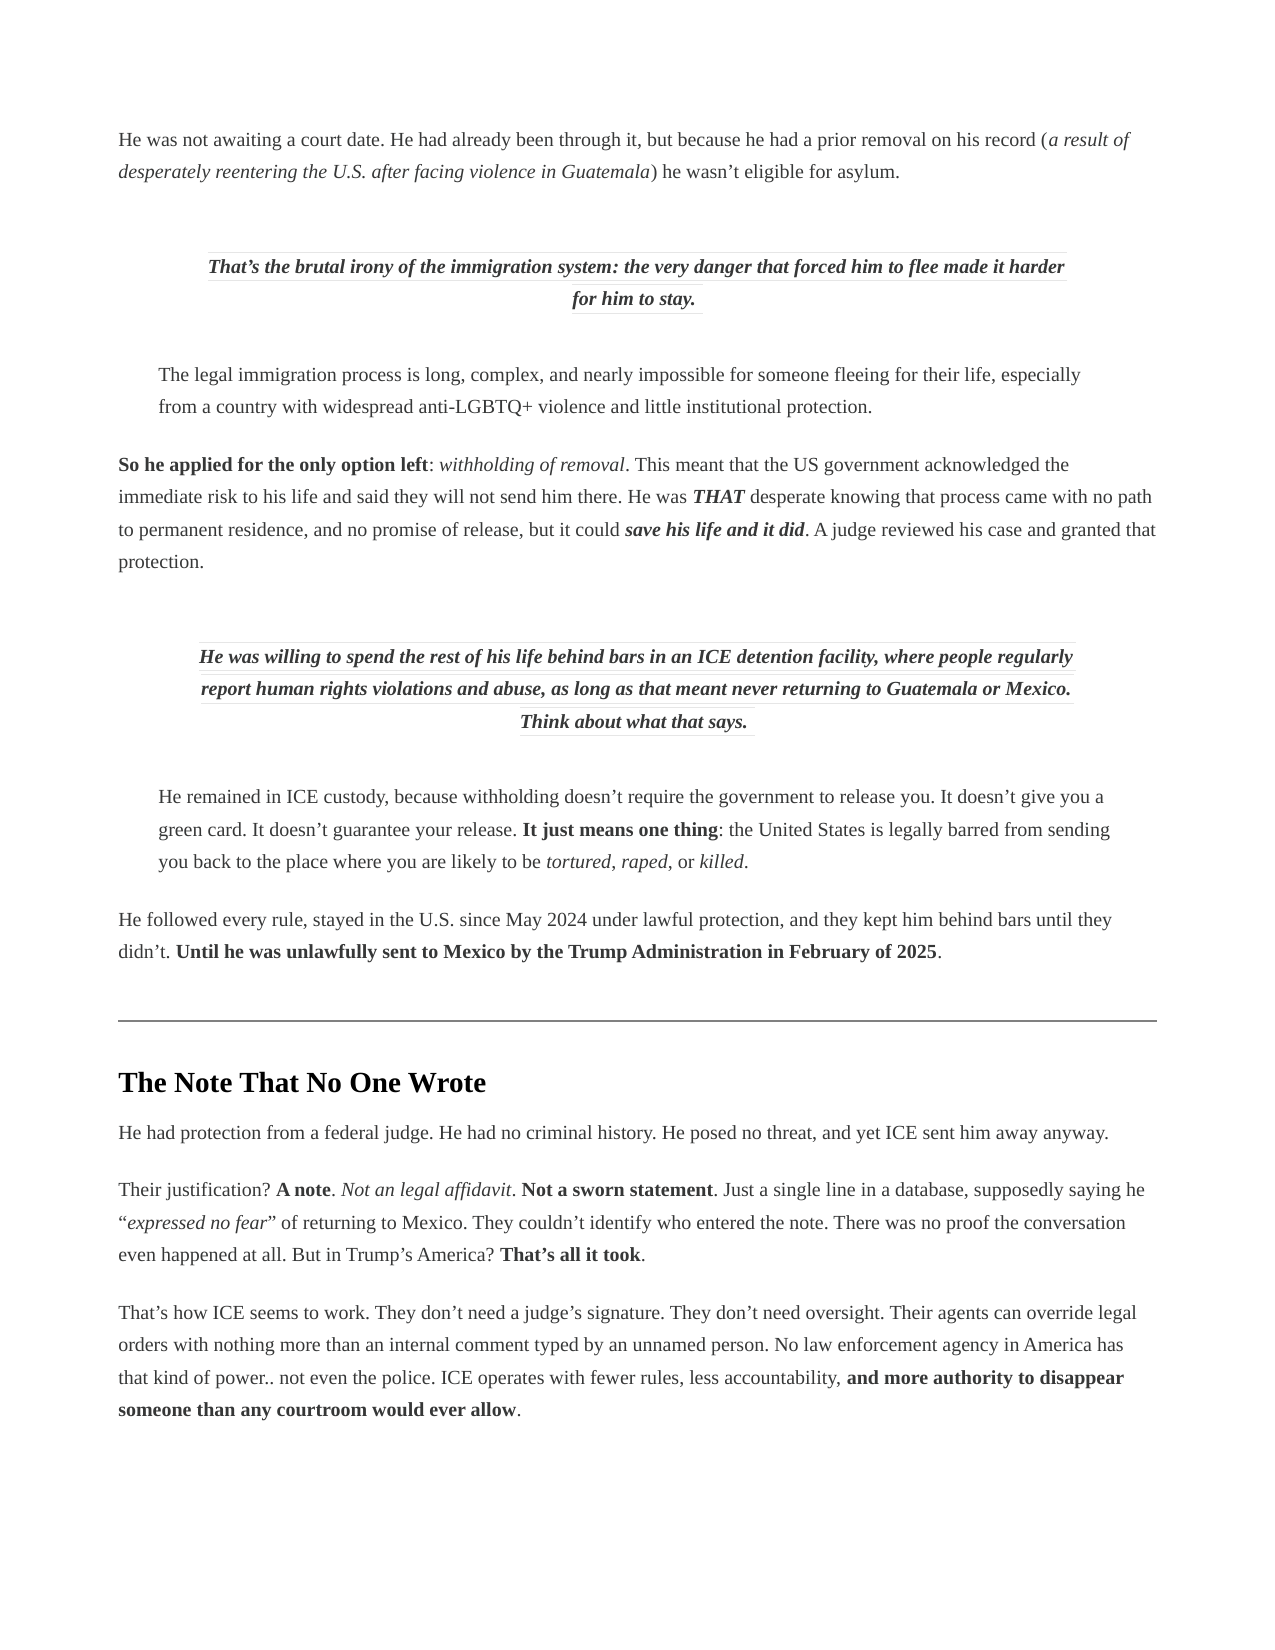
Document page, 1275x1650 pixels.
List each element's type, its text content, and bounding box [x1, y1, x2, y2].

text So he applied for the only option left: withholding of removal. This meant that the US government acknowledged the immediate risk to his life and said they will not send him there. He was THAT desperate knowing that process came with no path to permanent residence, and no promise of release, but it could save his life and it did. A judge reviewed his case and granted that protection. [118, 443, 1157, 573]
text He remained in ICE custody, because withholding doesn’t require the government to release you. It doesn’t give you a green card. It doesn’t guarantee your release. It just means one thing: the United States is legally barred from sending you back to the place where you are likely to be tortured, raped, or killed. [158, 776, 1117, 873]
subtitle The Note That No One Wrote [118, 1065, 1157, 1099]
text The legal immigration process is long, complex, and nearly impossible for someone fleeing for their life, especially from a country with widespread anti-LGBTQ+ violence and little institutional protection. [158, 353, 1117, 418]
text That’s how ICE seems to work. They don’t need a judge’s signature. They don’t need oversight. Their agents can override legal orders with nothing more than an internal comment typed by an unnamed person. No law enforcement agency in America has that kind of power.. not even the police. ICE operates with fewer rules, less accountability, and more authority to disappear someone than any courtroom would ever allow. [118, 1291, 1157, 1421]
text Their justification? A note. Not an legal affidavit. Not a sworn statement. Just a single line in a database, supposedly saying he “expressed no fear” of returning to Mexico. They couldn’t identify who entered the note. There was no proof the conversation even happened at all. But in Trump’s America? That’s all it took. [118, 1169, 1157, 1266]
text He followed every rule, stayed in the U.S. since May 2024 under lawful protection, and they kept him behind bars until they didn’t. Until he was unlawfully sent to Mexico by the Trump Administration in February of 2025. [118, 898, 1157, 963]
text He was willing to spend the rest of his life behind bars in an ICE detention facility, where people regularly report human rights violations and abuse, as long as that meant never returning to Guatemala or Mexico. Think about what that says. [198, 638, 1077, 736]
text That’s the brutal irony of the immigration system: the very danger that forced him to flee made it harder for him to stay. [198, 248, 1077, 313]
text He was not awaiting a court date. He had already been through it, but because he had a prior removal on his record (a result of desperately reentering the U.S. after facing violence in Guatemala) he wasn’t eligible for asylum. [118, 118, 1157, 183]
text He had protection from a federal judge. He had no criminal history. He posed no threat, and yet ICE sent him away anyway. [118, 1111, 1157, 1144]
